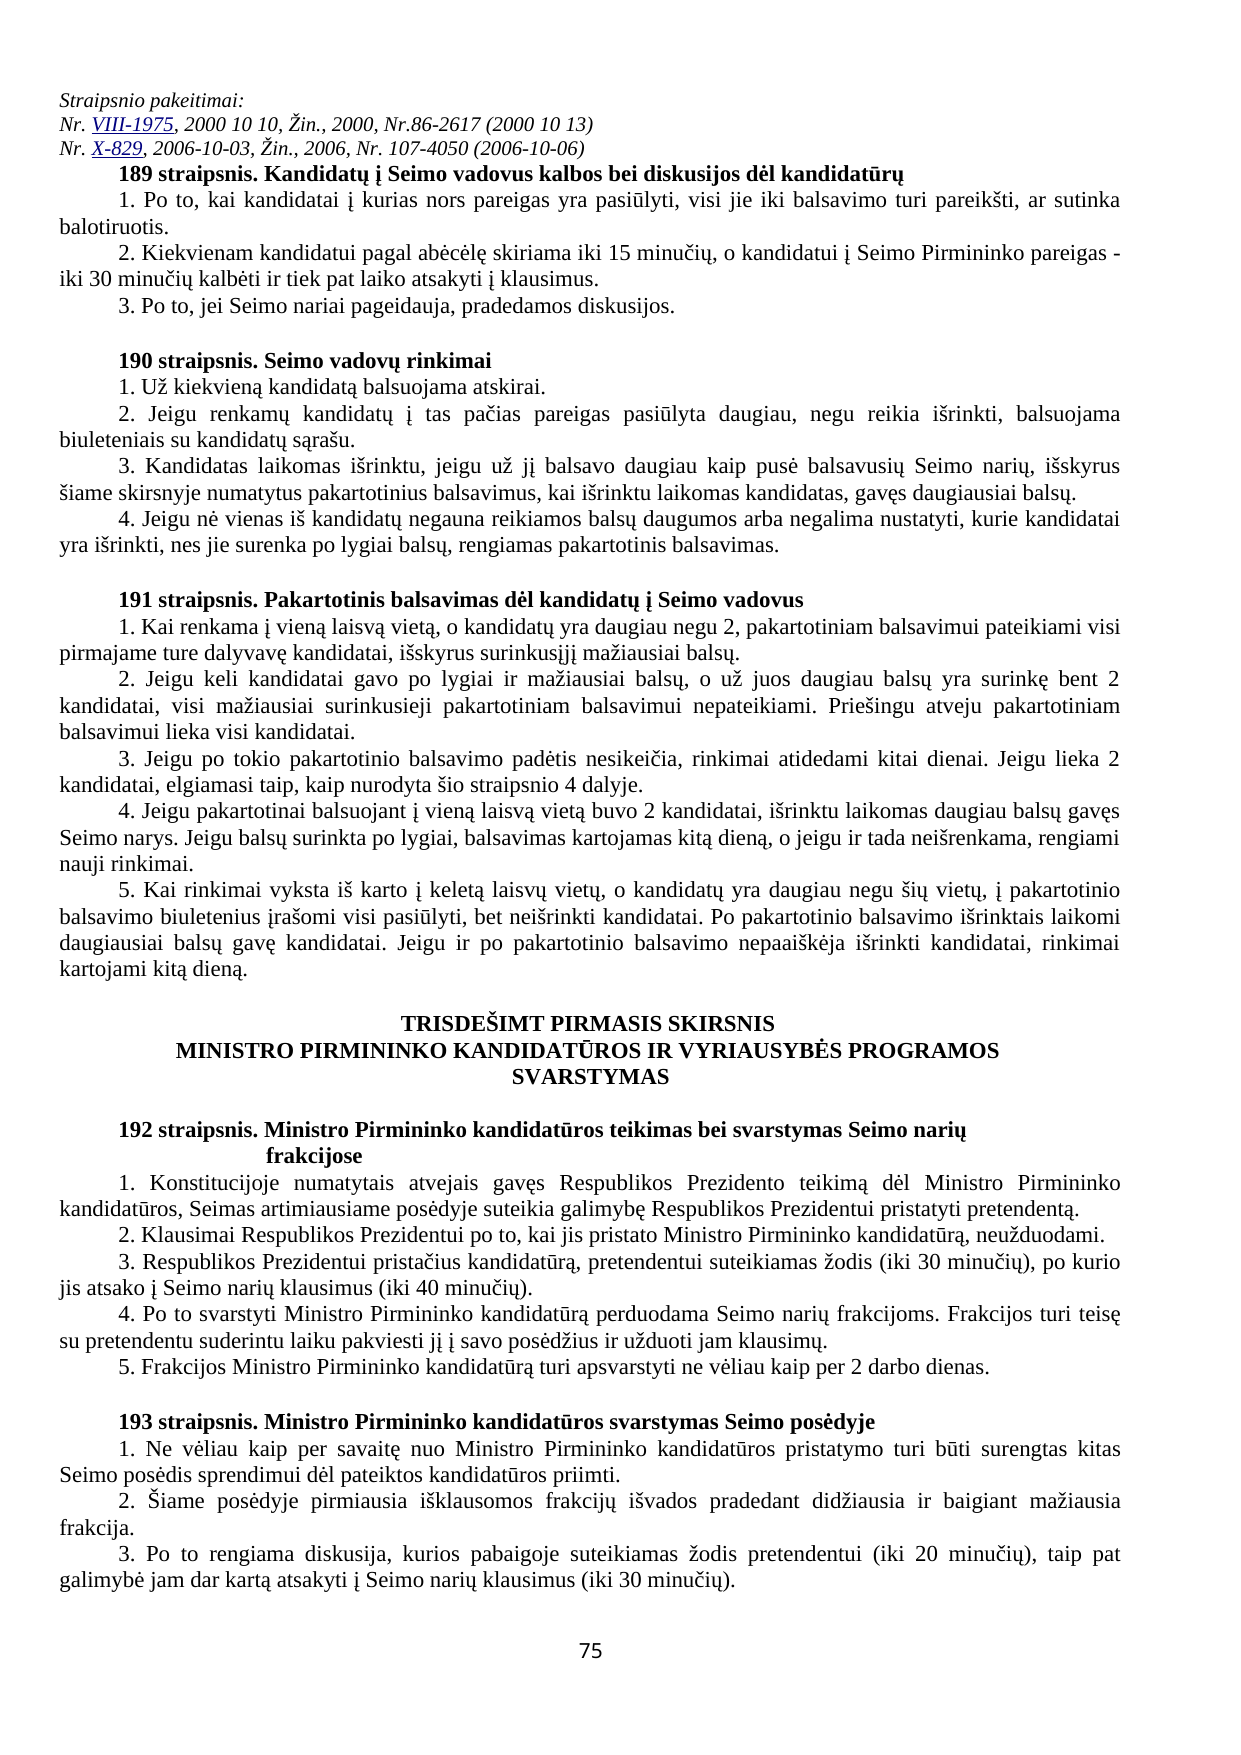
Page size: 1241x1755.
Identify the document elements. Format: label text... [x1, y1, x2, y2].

text Nr. VIII-1975, 2000 10 10, Žin., 2000, Nr.86-2617 (2000 10 13) [59, 112, 1122, 136]
text 193 straipsnis. Ministro Pirmininko kandidatūros svarstymas Seimo posėdyje [59, 1408, 1122, 1434]
text 3. Po to, jei Seimo nariai pageidauja, pradedamos diskusijos. [59, 292, 1122, 318]
text 1. Konstitucijoje numatytais atvejais gavęs Respublikos Prezidento teikimą dėl Ministro Pirmininko kandidatūros, Seimas artimiausiame posėdyje suteikia galimybę Respublikos Prezidentui pristatyti pretendentą. [59, 1169, 1122, 1221]
text 192 straipsnis. Ministro Pirmininko kandidatūros teikimas bei svarstymas Seimo narių [118, 1116, 1122, 1142]
text 190 straipsnis. Seimo vadovų rinkimai [59, 347, 1122, 373]
text 2. Kiekvienam kandidatui pagal abėcėlę skiriama iki 15 minučių, o kandidatui į Seimo Pirmininko pareigas - iki 30 minučių kalbėti ir tiek pat laiko atsakyti į klausimus. [59, 239, 1122, 292]
text 3. Po to rengiama diskusija, kurios pabaigoje suteikiamas žodis pretendentui (iki 20 minučių), taip pat galimybė jam dar kartą atsakyti į Seimo narių klausimus (iki 30 minučių). [59, 1540, 1122, 1593]
text 191 straipsnis. Pakartotinis balsavimas dėl kandidatų į Seimo vadovus [59, 586, 1122, 613]
text 4. Jeigu nė vienas iš kandidatų negauna reikiamos balsų daugumos arba negalima nustatyti, kurie kandidatai yra išrinkti, nes jie surenka po lygiai balsų, rengiamas pakartotinis balsavimas. [59, 505, 1122, 558]
text 5. Frakcijos Ministro Pirmininko kandidatūrą turi apsvarstyti ne vėliau kaip per 2 darbo dienas. [59, 1353, 1122, 1379]
text Straipsnio pakeitimai: [59, 88, 1122, 112]
text SVARSTYMAS [59, 1063, 1122, 1089]
text 3. Kandidatas laikomas išrinktu, jeigu už jį balsavo daugiau kaip pusė balsavusių Seimo narių, išskyrus šiame skirsnyje numatytus pakartotinius balsavimus, kai išrinktu laikomas kandidatas, gavęs daugiausiai balsų. [59, 452, 1122, 505]
text 2. Klausimai Respublikos Prezidentui po to, kai jis pristato Ministro Pirmininko kandidatūrą, neužduodami. [59, 1221, 1122, 1248]
text 2. Šiame posėdyje pirmiausia išklausomos frakcijų išvados pradedant didžiausia ir baigiant mažiausia frakcija. [59, 1487, 1122, 1540]
text 1. Už kiekvieną kandidatą balsuojama atskirai. [59, 373, 1122, 399]
text 2. Jeigu renkamų kandidatų į tas pačias pareigas pasiūlyta daugiau, negu reikia išrinkti, balsuojama biuleteniais su kandidatų sąrašu. [59, 399, 1122, 452]
text 1. Po to, kai kandidatai į kurias nors pareigas yra pasiūlyti, visi jie iki balsavimo turi pareikšti, ar sutinka balotiruotis. [59, 186, 1122, 239]
text 3. Respublikos Prezidentui pristačius kandidatūrą, pretendentui suteikiamas žodis (iki 30 minučių), po kurio jis atsako į Seimo narių klausimus (iki 40 minučių). [59, 1248, 1122, 1300]
text 4. Po to svarstyti Ministro Pirmininko kandidatūrą perduodama Seimo narių frakcijoms. Frakcijos turi teisę su pretendentu suderintu laiku pakviesti jį į savo posėdžius ir užduoti jam klausimų. [59, 1300, 1122, 1353]
text TRISDEŠIMT PIRMASIS SKIRSNIS [59, 1011, 1122, 1037]
text MINISTRO PIRMININKO KANDIDATŪROS IR VYRIAUSYBĖS PROGRAMOS [59, 1037, 1122, 1063]
text 4. Jeigu pakartotinai balsuojant į vieną laisvą vietą buvo 2 kandidatai, išrinktu laikomas daugiau balsų gavęs Seimo narys. Jeigu balsų surinkta po lygiai, balsavimas kartojamas kitą dieną, o jeigu ir tada neišrenkama, rengiami nauji rinkimai. [59, 797, 1122, 876]
text 1. Ne vėliau kaip per savaitę nuo Ministro Pirmininko kandidatūros pristatymo turi būti surengtas kitas Seimo posėdis sprendimui dėl pateiktos kandidatūros priimti. [59, 1434, 1122, 1487]
text 2. Jeigu keli kandidatai gavo po lygiai ir mažiausiai balsų, o už juos daugiau balsų yra surinkę bent 2 kandidatai, visi mažiausiai surinkusieji pakartotiniam balsavimui nepateikiami. Priešingu atveju pakartotiniam balsavimui lieka visi kandidatai. [59, 666, 1122, 744]
text 189 straipsnis. Kandidatų į Seimo vadovus kalbos bei diskusijos dėl kandidatūrų [118, 160, 1122, 186]
text 5. Kai rinkimai vyksta iš karto į keletą laisvų vietų, o kandidatų yra daugiau negu šių vietų, į pakartotinio balsavimo biuletenius įrašomi visi pasiūlyti, bet neišrinkti kandidatai. Po pakartotinio balsavimo išrinktais laikomi daugiausiai balsų gavę kandidatai. Jeigu ir po pakartotinio balsavimo nepaaiškėja išrinkti kandidatai, rinkimai kartojami kitą dieną. [59, 876, 1122, 982]
text 1. Kai renkama į vieną laisvą vietą, o kandidatų yra daugiau negu 2, pakartotiniam balsavimui pateikiami visi pirmajame ture dalyvavę kandidatai, išskyrus surinkusįjį mažiausiai balsų. [59, 613, 1122, 666]
text Nr. X-829, 2006-10-03, Žin., 2006, Nr. 107-4050 (2006-10-06) [59, 136, 1122, 160]
text 3. Jeigu po tokio pakartotinio balsavimo padėtis nesikeičia, rinkimai atidedami kitai dienai. Jeigu lieka 2 kandidatai, elgiamasi taip, kaip nurodyta šio straipsnio 4 dalyje. [59, 744, 1122, 797]
text frakcijose [266, 1142, 1122, 1169]
